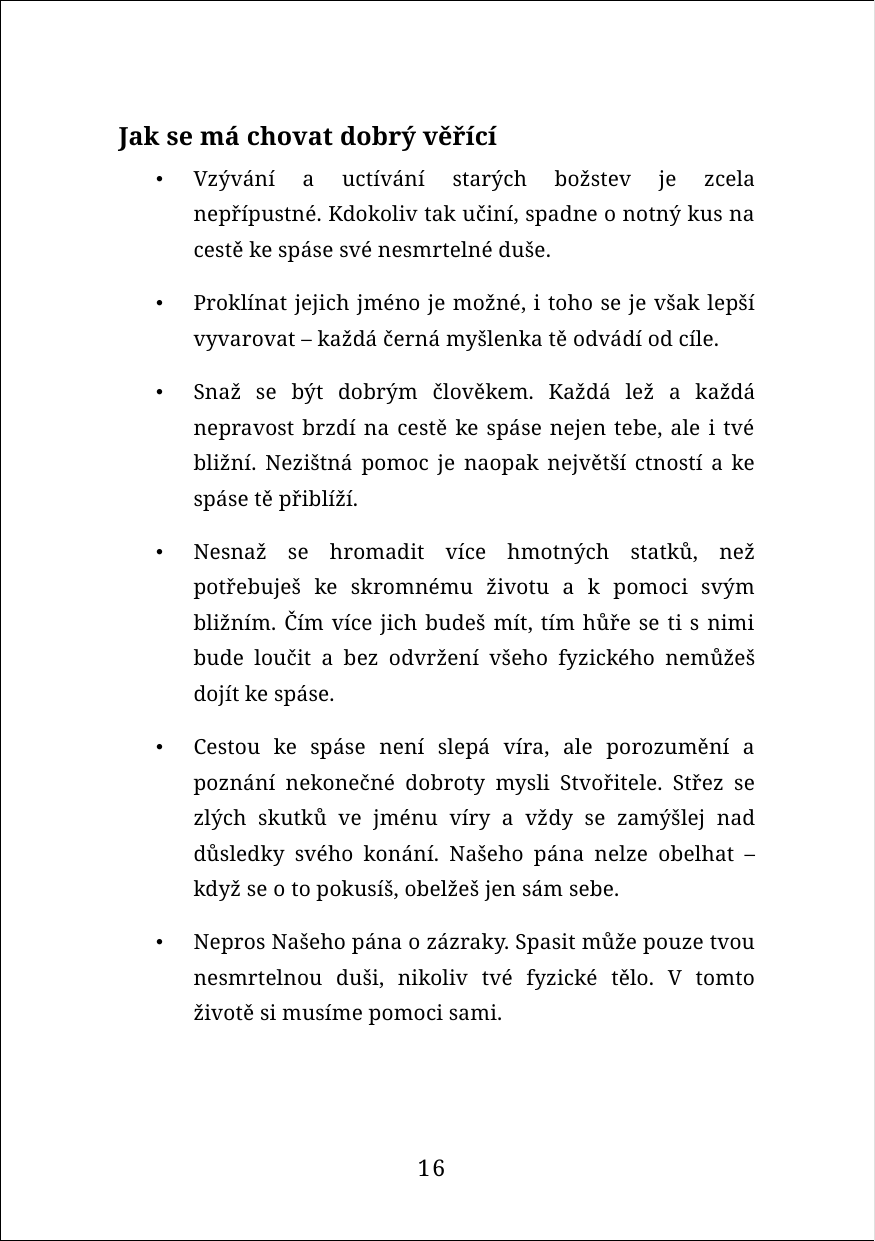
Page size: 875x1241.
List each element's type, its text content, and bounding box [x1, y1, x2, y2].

list Nepros Našeho pána o zázraky. Spasit může pouze tvou nesmrtelnou duši, nikoliv tvé fyzické tělo. V tomto životě si musíme pomoci sami. [156, 927, 756, 1027]
list Nesnaž se hromadit více hmotných statků, než potřebuješ ke skromnému životu a k pomoci svým bližním. Čím více jich budeš mít, tím hůře se ti s nimi bude loučit a bez odvržení všeho fyzického nemůžeš dojít ke spáse. [156, 537, 756, 707]
list Cestou ke spáse není slepá víra, ale porozumění a poznání nekonečné dobroty mysli Stvořitele. Střez se zlých skutků ve jménu víry a vždy se zamýšlej nad důsledky svého konání. Našeho pána nelze obelhat – když se o to pokusíš, obelžeš jen sám sebe. [156, 732, 756, 903]
list Proklínat jejich jméno je možné, i toho se je však lepší vyvarovat – každá černá myšlenka tě odvádí od cíle. [156, 288, 756, 352]
list Snaž se být dobrým člověkem. Každá lež a každá nepravost brzdí na cestě ke spáse nejen tebe, ale i tvé bližní. Nezištná pomoc je naopak největší ctností a ke spáse tě přiblíží. [156, 377, 756, 512]
subtitle Jak se má chovat dobrý věřící [118, 118, 756, 152]
list Vzývání a uctívání starých božstev je zcela nepřípustné. Kdokoliv tak učiní, spadne o notný kus na cestě ke spáse své nesmrtelné duše. [156, 164, 756, 263]
